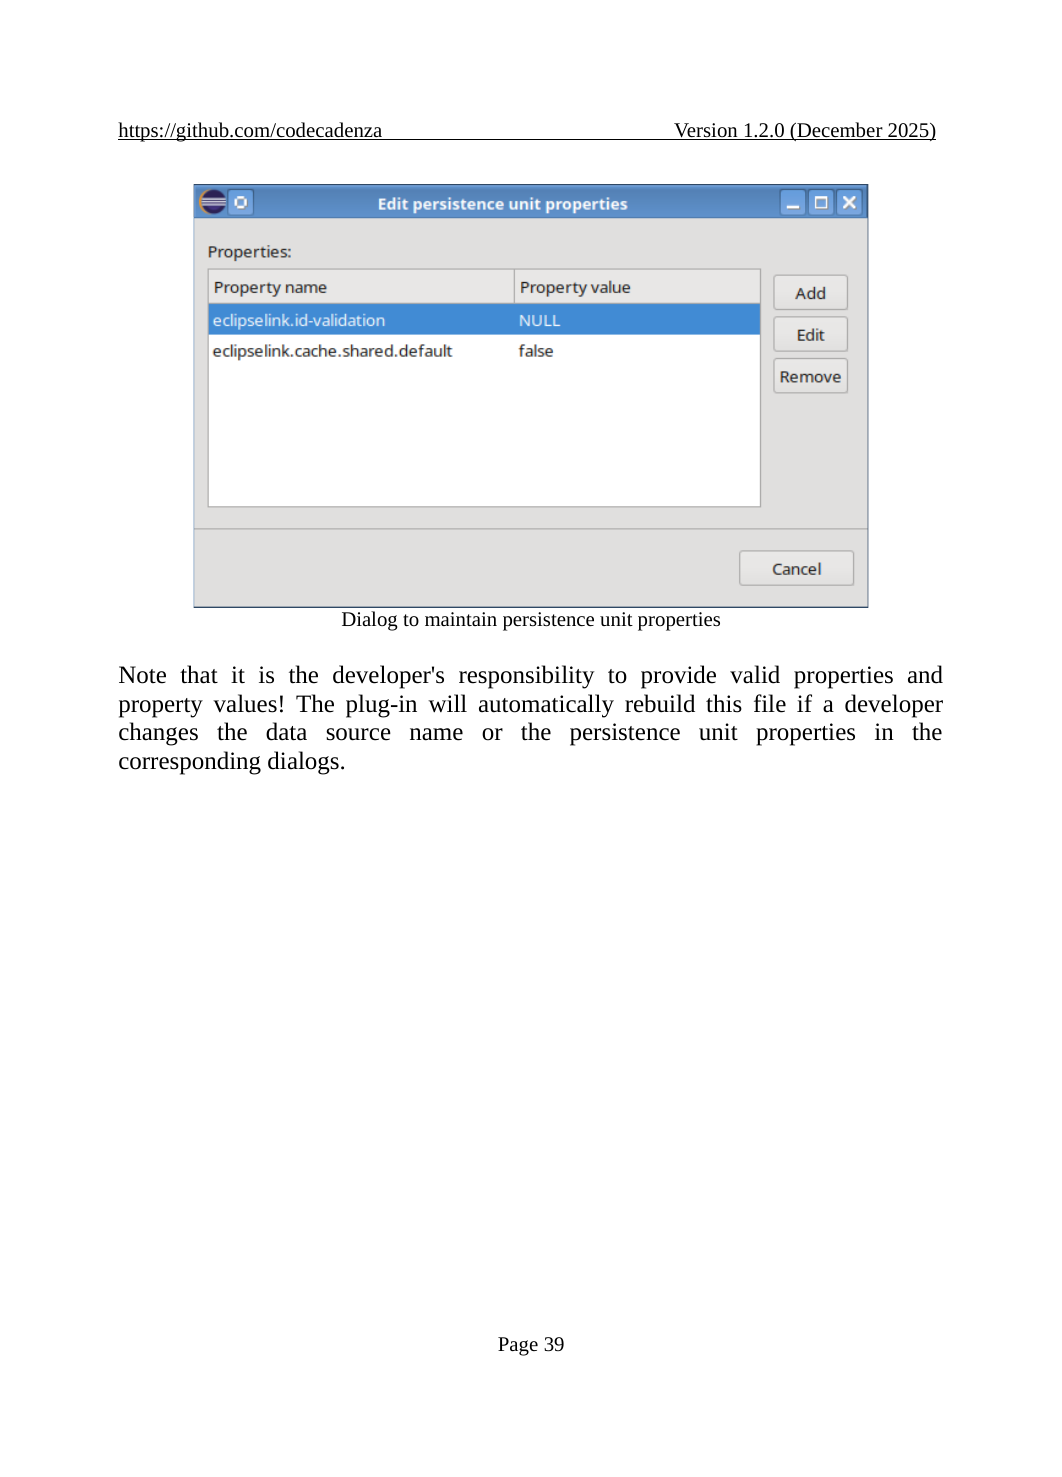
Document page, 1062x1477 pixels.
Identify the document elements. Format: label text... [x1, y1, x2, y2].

picture [193, 184, 869, 608]
text Note that it is the developer's responsibility to provide valid properties and property values! The plug-in will automatically rebuild this file if a developer changes the data source name or the persistence unit properties in the corresponding dialogs. [118, 660, 944, 775]
text Dialog to maintain persistence unit properties [193, 608, 868, 631]
